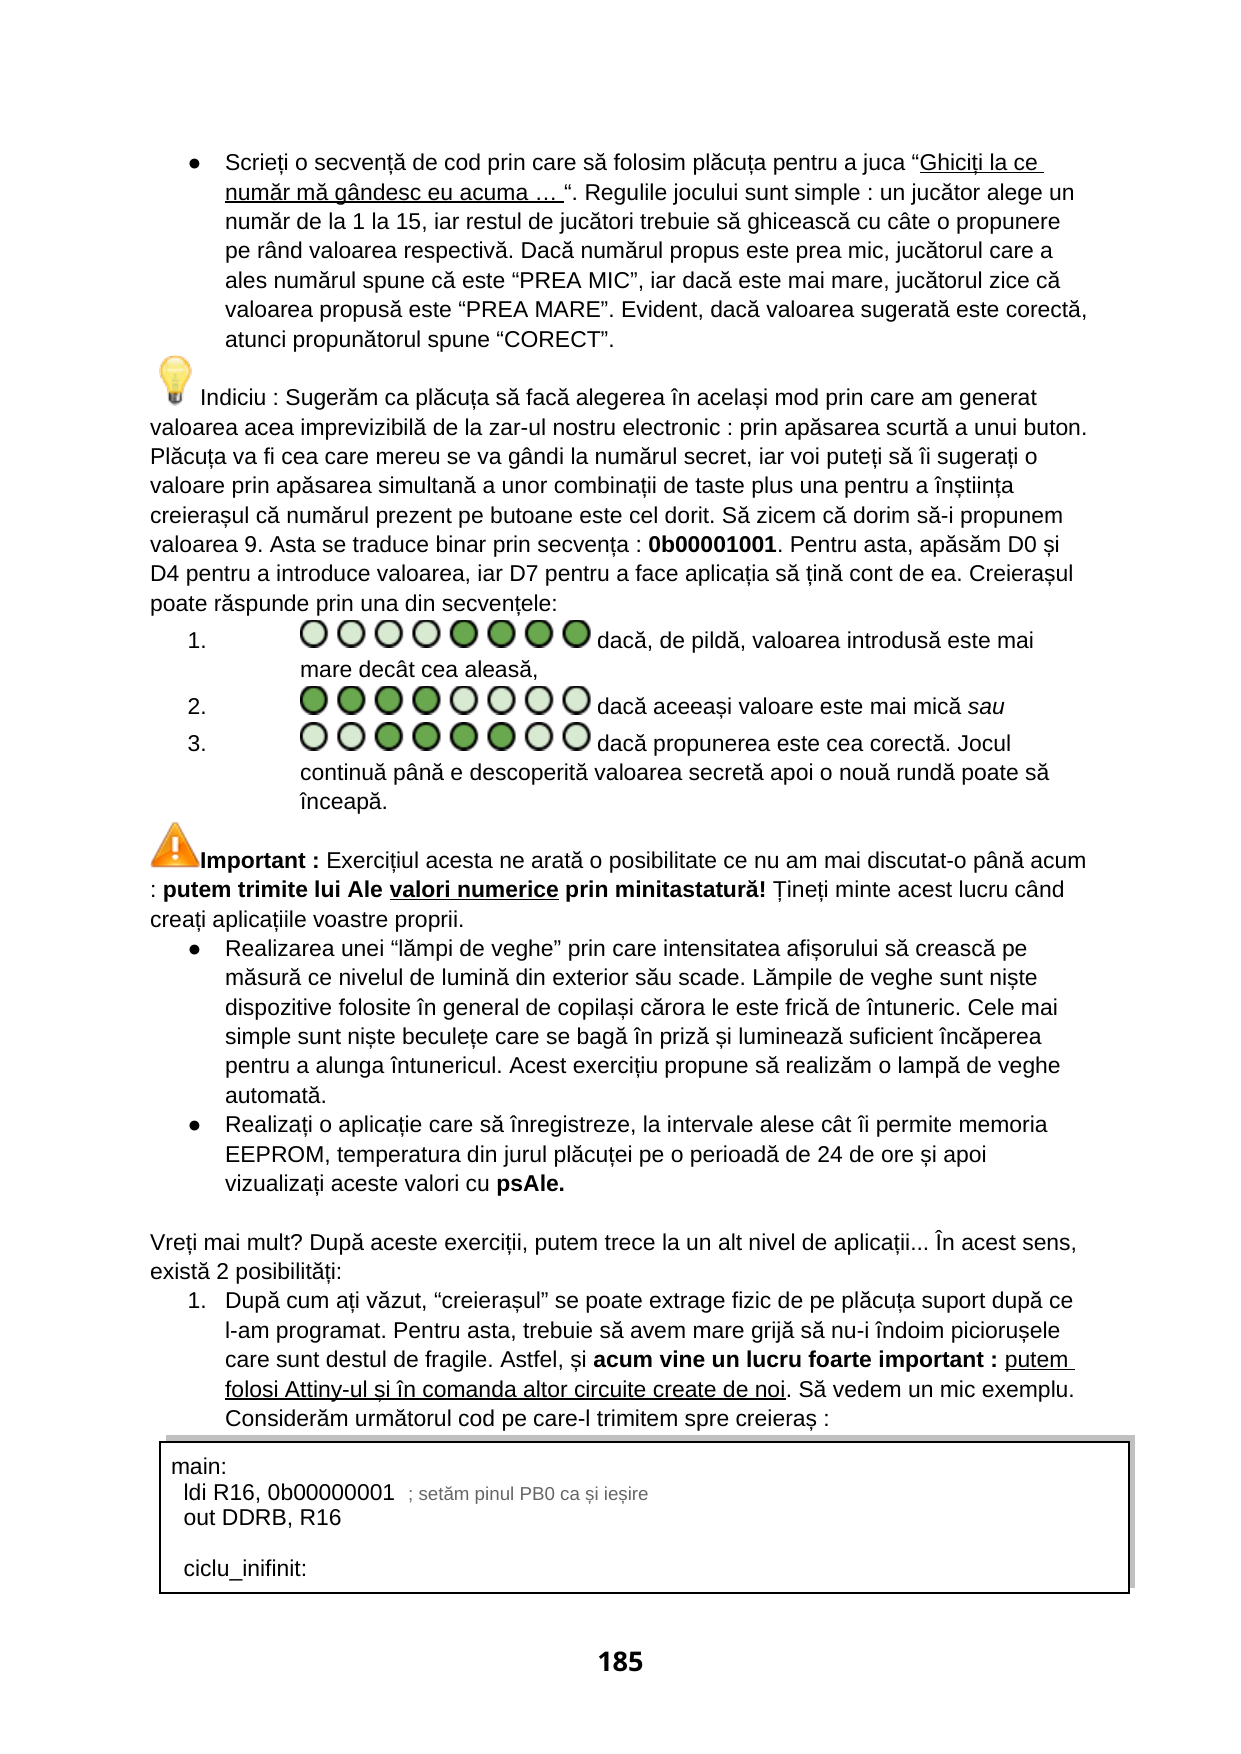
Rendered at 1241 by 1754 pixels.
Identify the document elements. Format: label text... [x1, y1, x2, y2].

list Realizarea unei “lămpi de veghe” prin care intensitatea afișorului să crească pe măsură ce nivelul de lumină din exterior său scade. Lămpile de veghe sunt niște dispozitive folosite în general de copilași cărora le este frică de întuneric. Cele mai simple sunt niște beculețe care se bagă în priză și luminează suficient încăperea pentru a alunga întunericul. Acest exercițiu propune să realizăm o lampă de veghe automată. [187, 936, 1091, 1108]
picture [300, 686, 591, 715]
text Important : Exercițiul acesta ne arată o posibilitate ce nu am mai discutat-o până acum : putem trimite lui Ale valori numerice prin minitastatură! Țineți minte acest lucru când creați aplicațiile voastre proprii. [150, 844, 1091, 932]
picture [150, 818, 200, 869]
table_header main: ldi R16, 0b00000001 ; setăm pinul PB0 ca și ieșire out DDRB, R16 ciclu_inifinit: [161, 1443, 1128, 1592]
list dacă, de pildă, valoarea introdusă este mai mare decât cea aleasă, [187, 620, 1091, 682]
text Indiciu : Sugerăm ca plăcuța să facă alegerea în același mod prin care am generat valoarea acea imprevizibilă de la zar-ul nostru electronic : prin apăsarea scurtă a unui buton. Plăcuța va fi cea care mereu se va gândi la numărul secret, iar voi puteți să îi sugerați o valoare prin apăsarea simultană a unor combinații de taste plus una pentru a înștiința creierașul că numărul prezent pe butoane este cel dorit. Să zicem că dorim să-i propunem valoarea 9. Asta se traduce binar prin secvența : 0b00001001. Pentru asta, apăsăm D0 și D4 pentru a introduce valoarea, iar D7 pentru a face aplicația să țină cont de ea. Creierașul poate răspunde prin una din secvențele: [150, 356, 1091, 616]
list dacă propunerea este cea corectă. Jocul continuă până e descoperită valoarea secretă apoi o nouă rundă poate să înceapă. [187, 723, 1091, 814]
text Vreți mai mult? După aceste exerciții, putem trece la un alt nivel de aplicații... În acest sens, există 2 posibilități: [150, 1229, 1091, 1284]
list Scrieți o secvență de cod prin care să folosim plăcuța pentru a juca “Ghiciți la ce număr mă gândesc eu acuma … “. Regulile jocului sunt simple : un jucător alege un număr de la 1 la 15, iar restul de jucători trebuie să ghicească cu câte o propunere pe rând valoarea respectivă. Dacă numărul propus este prea mic, jucătorul care a ales numărul spune că este “PREA MIC”, iar dacă este mai mare, jucătorul zice că valoarea propusă este “PREA MARE”. Evident, dacă valoarea sugerată este corectă, atunci propunătorul spune “CORECT”. [187, 150, 1091, 352]
picture [300, 620, 591, 648]
picture [150, 355, 200, 406]
list Realizați o aplicație care să înregistreze, la intervale alese cât îi permite memoria EEPROM, temperatura din jurul plăcuței pe o perioadă de 24 de ore și apoi vizualizați aceste valori cu psAle. [187, 1112, 1091, 1196]
picture [300, 722, 591, 751]
list dacă aceeași valoare este mai mică sau [187, 686, 1091, 719]
list După cum ați văzut, “creierașul” se poate extrage fizic de pe plăcuța suport după ce l-am programat. Pentru asta, trebuie să avem mare grijă să nu-i îndoim piciorușele care sunt destul de fragile. Astfel, și acum vine un lucru foarte important : putem folosi Attiny-ul și în comanda altor circuite create de noi. Să vedem un mic exemplu. Considerăm următorul cod pe care-l trimitem spre creieraș : [187, 1288, 1091, 1431]
